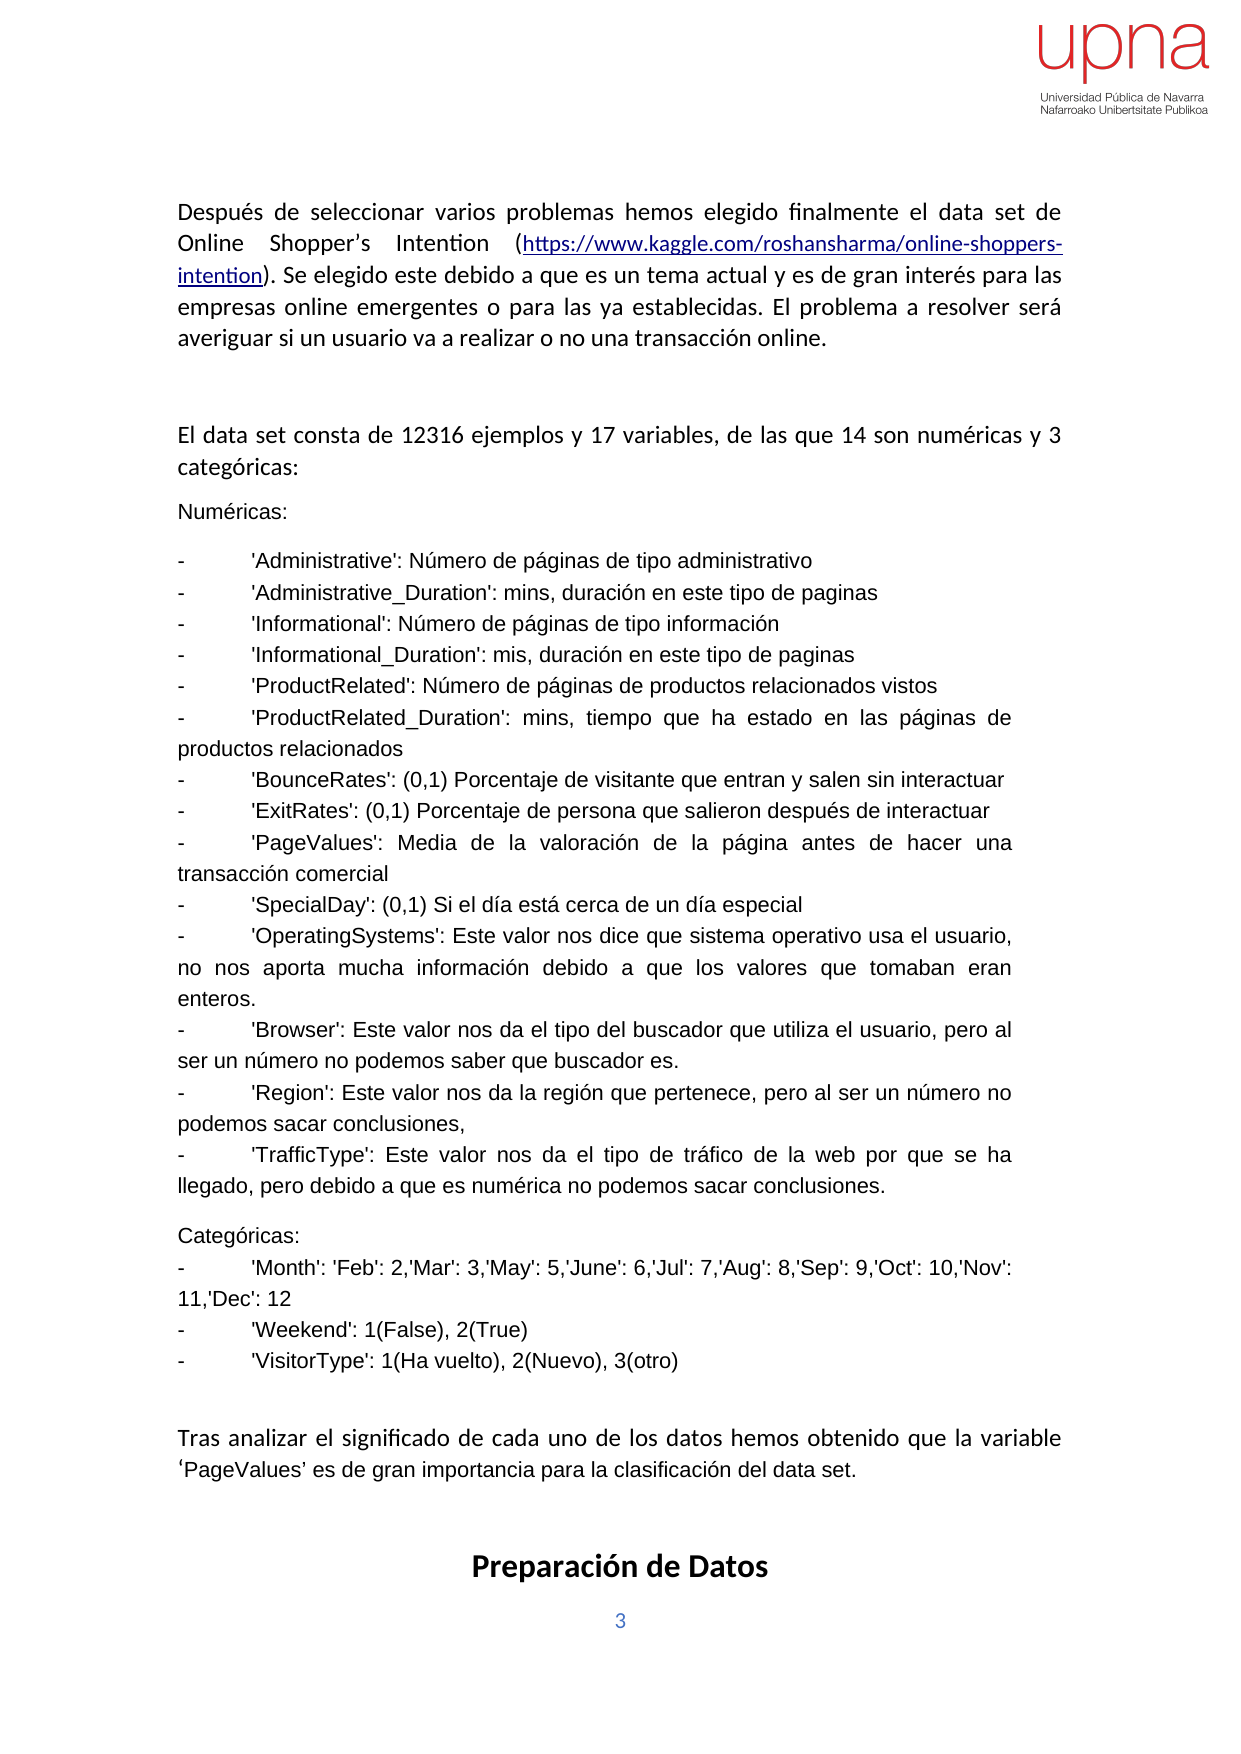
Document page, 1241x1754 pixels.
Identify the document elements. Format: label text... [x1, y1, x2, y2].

list 'Administrative': Número de páginas de tipo administrativo [177, 542, 1013, 573]
list 'PageValues': Media de la valoración de la página antes de hacer una transacción comercial [177, 823, 1013, 886]
list 'Informational': Número de páginas de tipo información [177, 604, 1013, 636]
list 'Month': 'Feb': 2,'Mar': 3,'May': 5,'June': 6,'Jul': 7,'Aug': 8,'Sep': 9,'Oct': 10,'Nov': 11,'Dec': 12 [177, 1248, 1013, 1311]
text Categóricas: [177, 1223, 1063, 1248]
list 'ProductRelated_Duration': mins, tiempo que ha estado en las páginas de productos relacionados [177, 698, 1013, 761]
list 'Informational_Duration': mis, duración en este tipo de paginas [177, 636, 1013, 667]
list 'OperatingSystems': Este valor nos dice que sistema operativo usa el usuario, no nos aporta mucha información debido a que los valores que tomaban eran enteros. [177, 917, 1013, 1011]
list 'ExitRates': (0,1) Porcentaje de persona que salieron después de interactuar [177, 792, 1013, 823]
list 'VisitorType': 1(Ha vuelto), 2(Nuevo), 3(otro) [177, 1342, 1013, 1373]
text Tras analizar el significado de cada uno de los datos hemos obtenido que la variable ‘PageValues’ es de gran importancia para la clasificación del data set. [177, 1422, 1063, 1484]
list 'SpecialDay': (0,1) Si el día está cerca de un día especial [177, 886, 1013, 917]
text El data set consta de 12316 ejemplos y 17 variables, de las que 14 son numéricas y 3 categóricas: [177, 419, 1063, 481]
list 'Weekend': 1(False), 2(True) [177, 1311, 1013, 1342]
list 'Region': Este valor nos da la región que pertenece, pero al ser un número no podemos sacar conclusiones, [177, 1073, 1013, 1136]
list 'Browser': Este valor nos da el tipo del buscador que utiliza el usuario, pero al ser un número no podemos saber que buscador es. [177, 1011, 1013, 1073]
text Después de seleccionar varios problemas hemos elegido finalmente el data set de Online Shopper’s Intention (https://www.kaggle.com/roshansharma/online-shoppers-intention). Se elegido este debido a que es un tema actual y es de gran interés para las empresas online emergentes o para las ya establecidas. El problema a resolver será averiguar si un usuario va a realizar o no una transacción online. [177, 196, 1063, 353]
text Numéricas: [177, 499, 1063, 524]
list 'ProductRelated': Número de páginas de productos relacionados vistos [177, 667, 1013, 698]
list 'Administrative_Duration': mins, duración en este tipo de paginas [177, 573, 1013, 604]
text Preparación de Datos [177, 1545, 1063, 1585]
list 'BounceRates': (0,1) Porcentaje de visitante que entran y salen sin interactuar [177, 761, 1013, 792]
list 'TrafficType': Este valor nos da el tipo de tráfico de la web por que se ha llegado, pero debido a que es numérica no podemos sacar conclusiones. [177, 1136, 1013, 1198]
